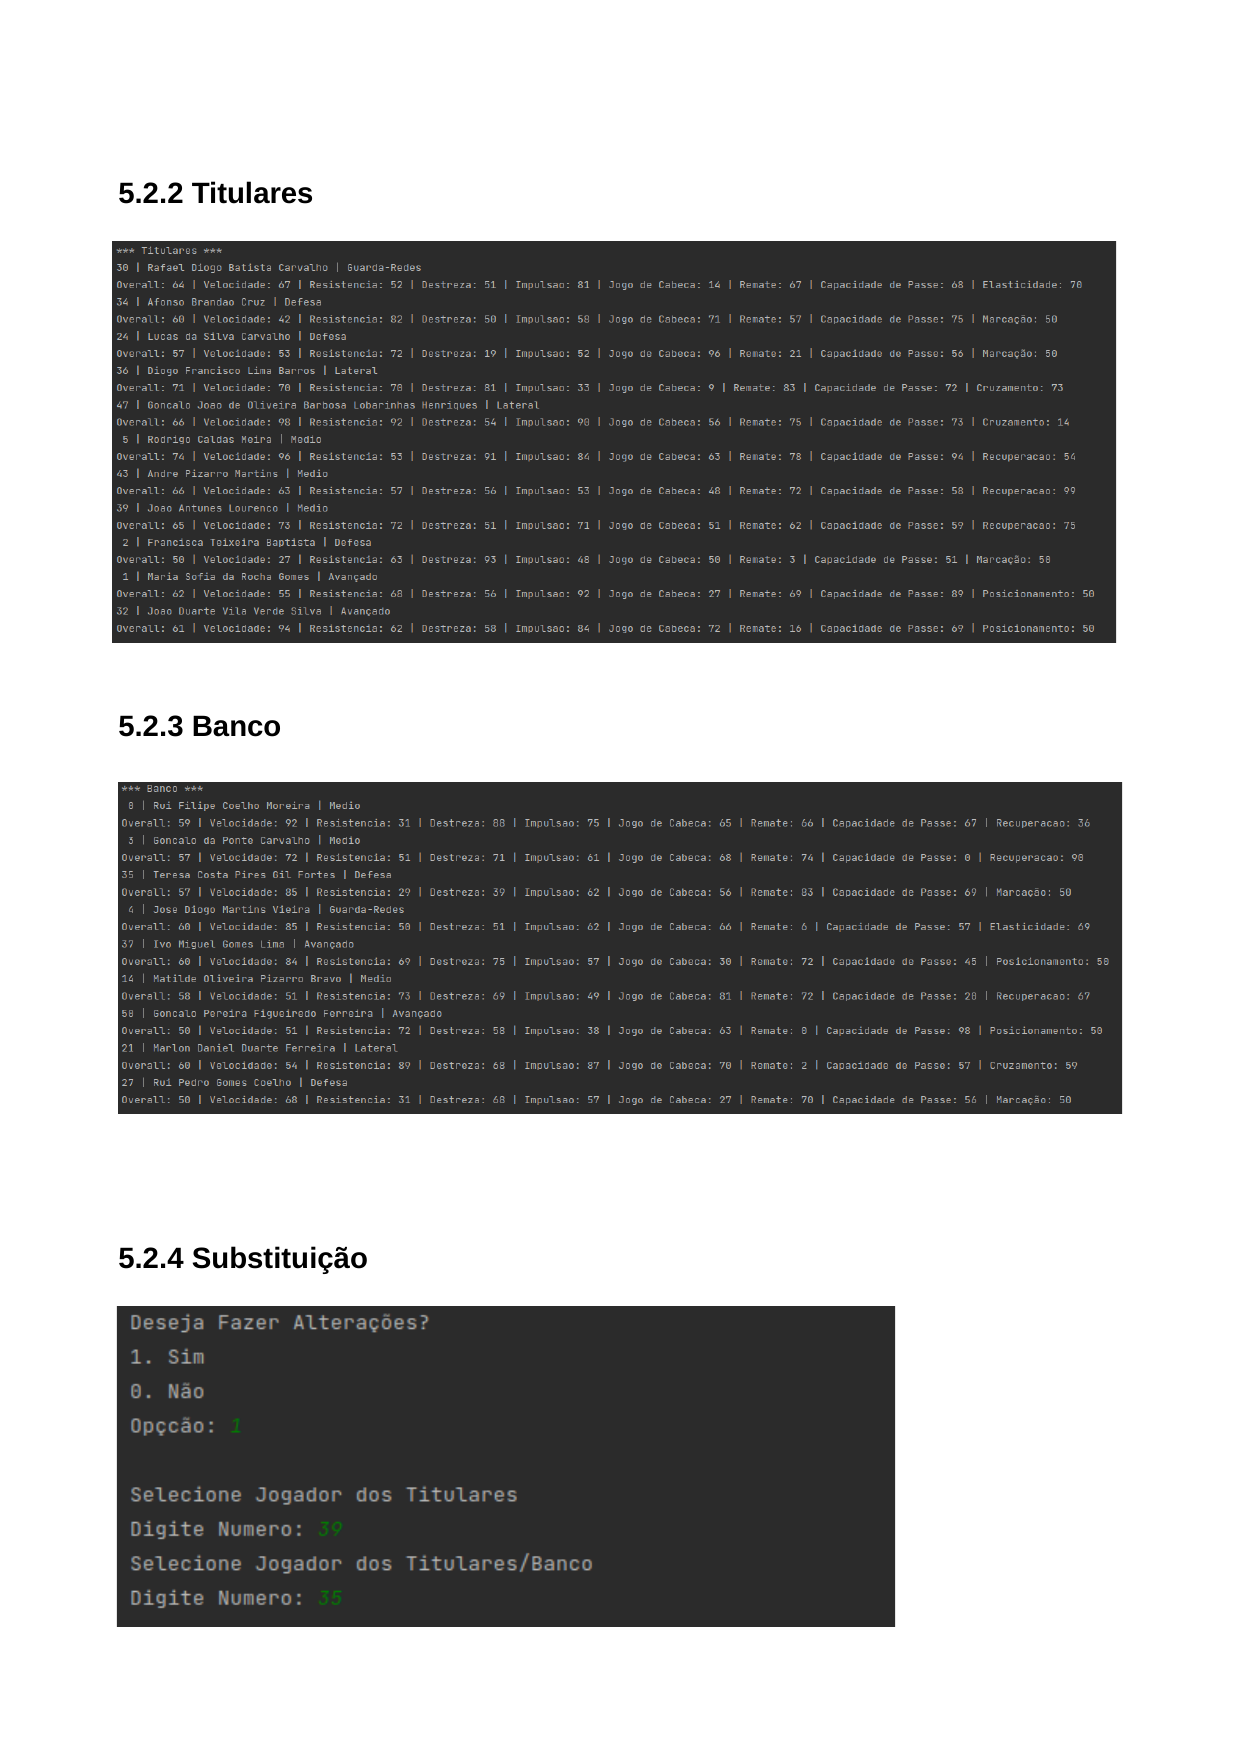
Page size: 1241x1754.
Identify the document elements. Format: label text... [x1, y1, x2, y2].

picture [112, 241, 1117, 643]
subtitle 5.2.4 Substituição [118, 1241, 1122, 1275]
picture [116, 1306, 896, 1627]
subtitle 5.2.3 Banco [118, 709, 1122, 743]
picture [118, 782, 1123, 1114]
subtitle 5.2.2 Titulares [118, 176, 1122, 210]
